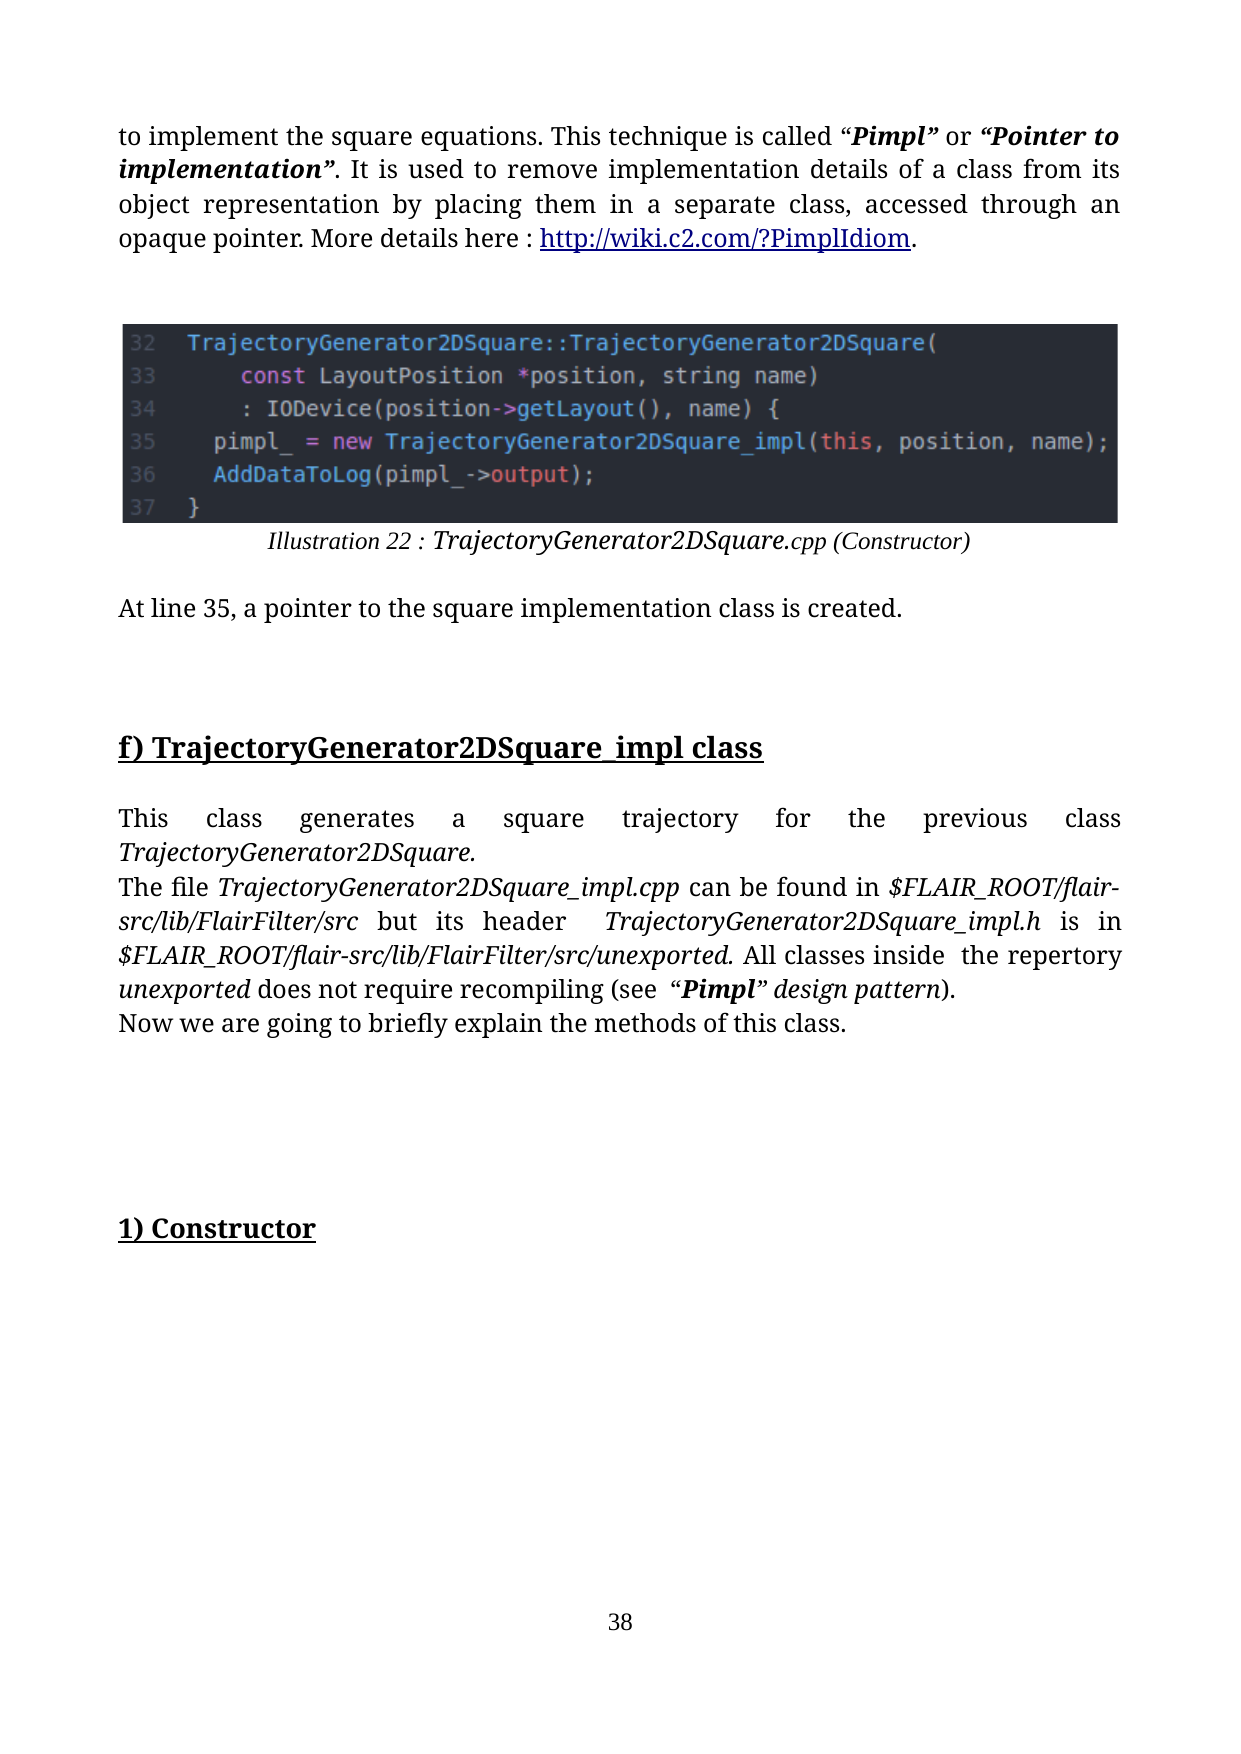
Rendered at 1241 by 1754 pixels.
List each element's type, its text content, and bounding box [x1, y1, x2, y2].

text This class generates a square trajectory for the previous class TrajectoryGenerator2DSquare. [118, 801, 1122, 869]
picture [122, 324, 1118, 523]
text At line 35, a pointer to the square implementation class is created. [118, 591, 1122, 625]
text to implement the square equations. This technique is called “Pimpl” or “Pointer to implementation”. It is used to remove implementation details of a class from its object representation by placing them in a separate class, accessed through an opaque pointer. More details here : http://wiki.c2.com/?PimplIdiom. [118, 118, 1122, 254]
text The file TrajectoryGenerator2DSquare_impl.cpp can be found in $FLAIR_ROOT/flair-src/lib/FlairFilter/src but its header TrajectoryGenerator2DSquare_impl.h is in $FLAIR_ROOT/flair-src/lib/FlairFilter/src/unexported. All classes inside the repertory unexported does not require recompiling (see “Pimpl” design pattern). [118, 869, 1122, 1005]
text f) TrajectoryGenerator2DSquare_impl class [118, 727, 1122, 767]
text Now we are going to briefly explain the methods of this class. [118, 1005, 1122, 1039]
text 1) Constructor [118, 1210, 1122, 1247]
text Illustration 22 : TrajectoryGenerator2DSquare.cpp (Constructor) [123, 523, 1118, 557]
